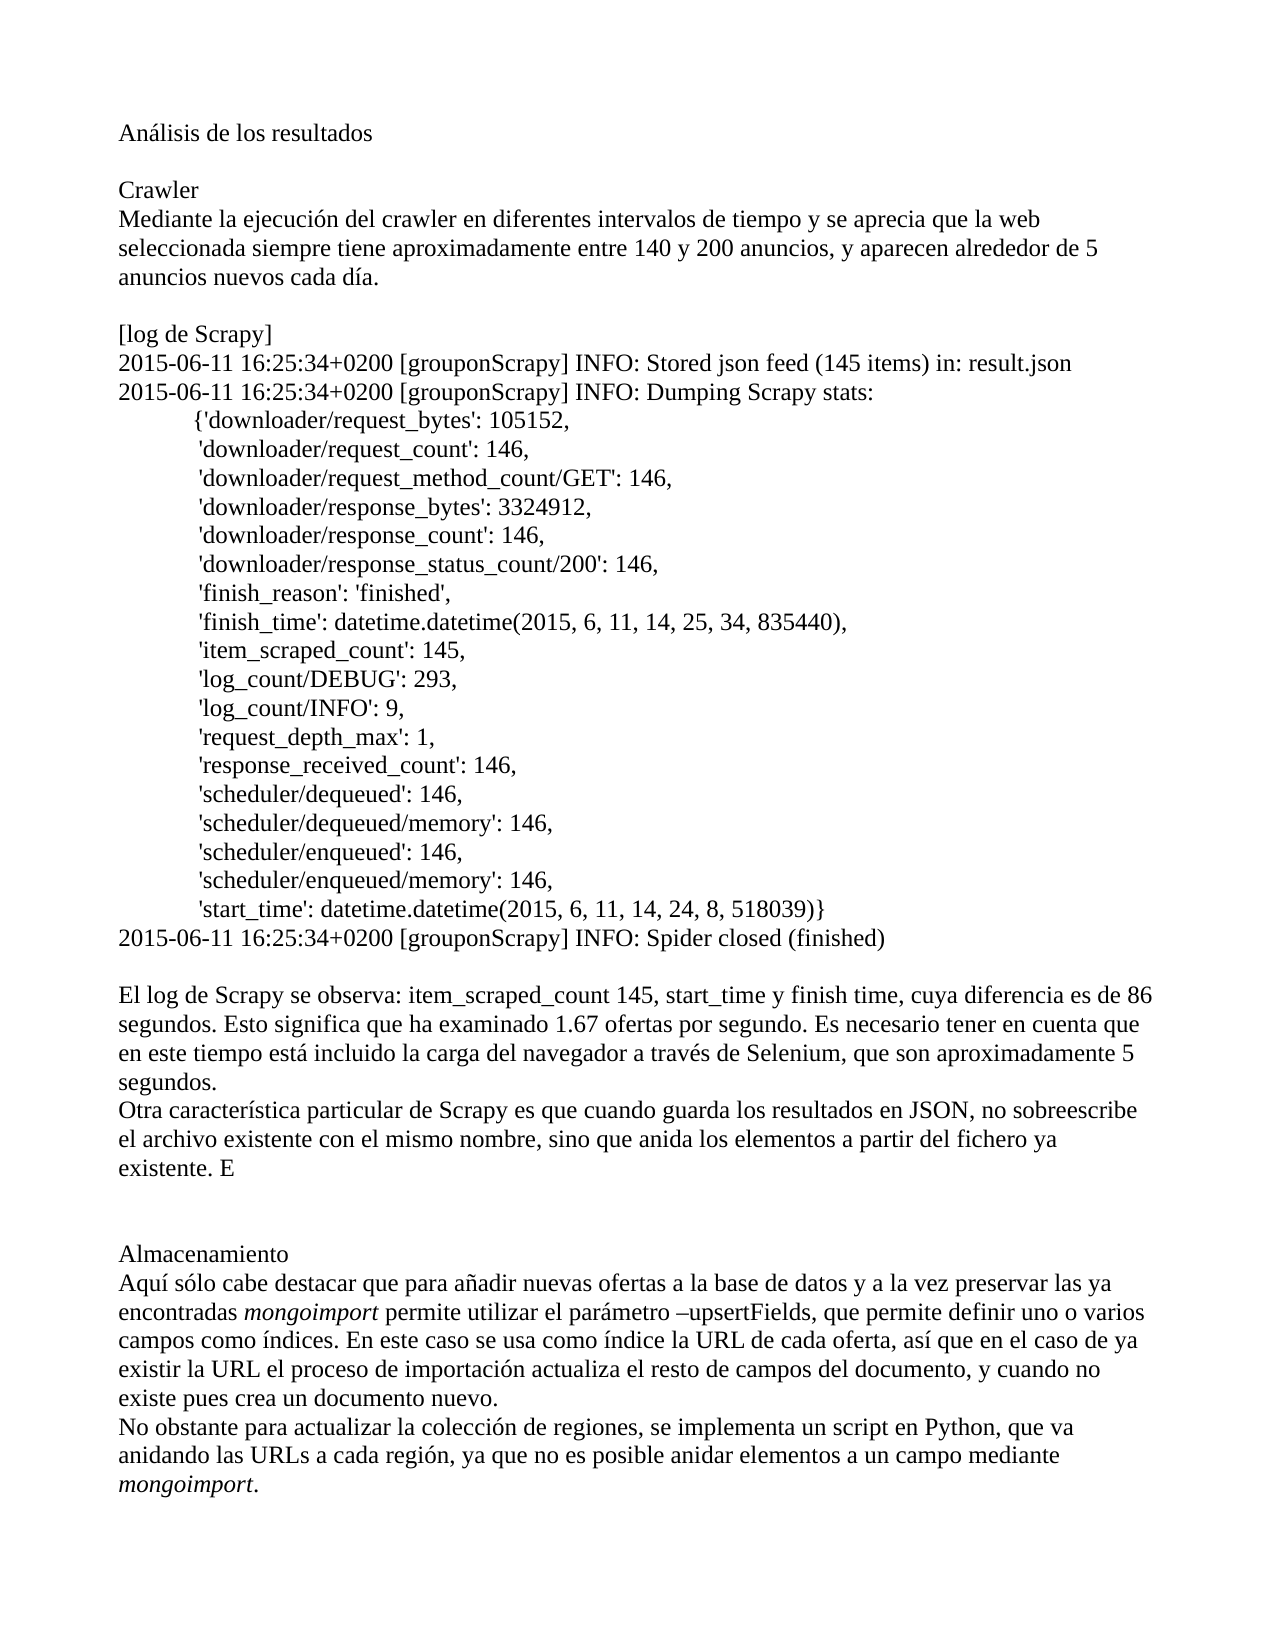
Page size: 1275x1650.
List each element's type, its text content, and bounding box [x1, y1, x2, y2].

text 'start_time': datetime.datetime(2015, 6, 11, 14, 24, 8, 518039)} [118, 894, 1157, 923]
text 'finish_reason': 'finished', [118, 578, 1157, 607]
text 'finish_time': datetime.datetime(2015, 6, 11, 14, 25, 34, 835440), [118, 607, 1157, 636]
text 'downloader/request_count': 146, [118, 434, 1157, 463]
text Otra característica particular de Scrapy es que cuando guarda los resultados en JSON, no sobreescribe el archivo existente con el mismo nombre, sino que anida los elementos a partir del fichero ya existente. E [118, 1096, 1157, 1182]
text El log de Scrapy se observa: item_scraped_count 145, start_time y finish time, cuya diferencia es de 86 segundos. Esto significa que ha examinado 1.67 ofertas por segundo. Es necesario tener en cuenta que en este tiempo está incluido la carga del navegador a través de Selenium, que son aproximadamente 5 segundos. [118, 981, 1157, 1096]
text 'scheduler/enqueued/memory': 146, [118, 866, 1157, 894]
text 'log_count/INFO': 9, [118, 693, 1157, 722]
text Crawler [118, 176, 1157, 204]
text 'downloader/response_status_count/200': 146, [118, 549, 1157, 578]
text 2015-06-11 16:25:34+0200 [grouponScrapy] INFO: Spider closed (finished) [118, 923, 1157, 952]
text Mediante la ejecución del crawler en diferentes intervalos de tiempo y se aprecia que la web seleccionada siempre tiene aproximadamente entre 140 y 200 anuncios, y aparecen alrededor de 5 anuncios nuevos cada día. [118, 204, 1157, 291]
text 'downloader/response_count': 146, [118, 521, 1157, 549]
text Análisis de los resultados [118, 118, 1157, 147]
text [log de Scrapy] [118, 319, 1157, 348]
text 2015-06-11 16:25:34+0200 [grouponScrapy] INFO: Stored json feed (145 items) in: result.json [118, 348, 1157, 377]
text No obstante para actualizar la colección de regiones, se implementa un script en Python, que va anidando las URLs a cada región, ya que no es posible anidar elementos a un campo mediante mongoimport. [118, 1412, 1157, 1498]
text 'scheduler/enqueued': 146, [118, 837, 1157, 866]
text 'item_scraped_count': 145, [118, 636, 1157, 664]
text Aquí sólo cabe destacar que para añadir nuevas ofertas a la base de datos y a la vez preservar las ya encontradas mongoimport permite utilizar el parámetro –upsertFields, que permite definir uno o varios campos como índices. En este caso se usa como índice la URL de cada oferta, así que en el caso de ya existir la URL el proceso de importación actualiza el resto de campos del documento, y cuando no existe pues crea un documento nuevo. [118, 1268, 1157, 1412]
text 'scheduler/dequeued': 146, [118, 779, 1157, 808]
text 2015-06-11 16:25:34+0200 [grouponScrapy] INFO: Dumping Scrapy stats: [118, 377, 1157, 406]
text 'response_received_count': 146, [118, 751, 1157, 779]
text {'downloader/request_bytes': 105152, [118, 406, 1157, 434]
text 'scheduler/dequeued/memory': 146, [118, 808, 1157, 837]
text 'downloader/request_method_count/GET': 146, [118, 463, 1157, 492]
text 'request_depth_max': 1, [118, 722, 1157, 751]
text 'log_count/DEBUG': 293, [118, 664, 1157, 693]
text Almacenamiento [118, 1239, 1157, 1268]
text 'downloader/response_bytes': 3324912, [118, 492, 1157, 521]
